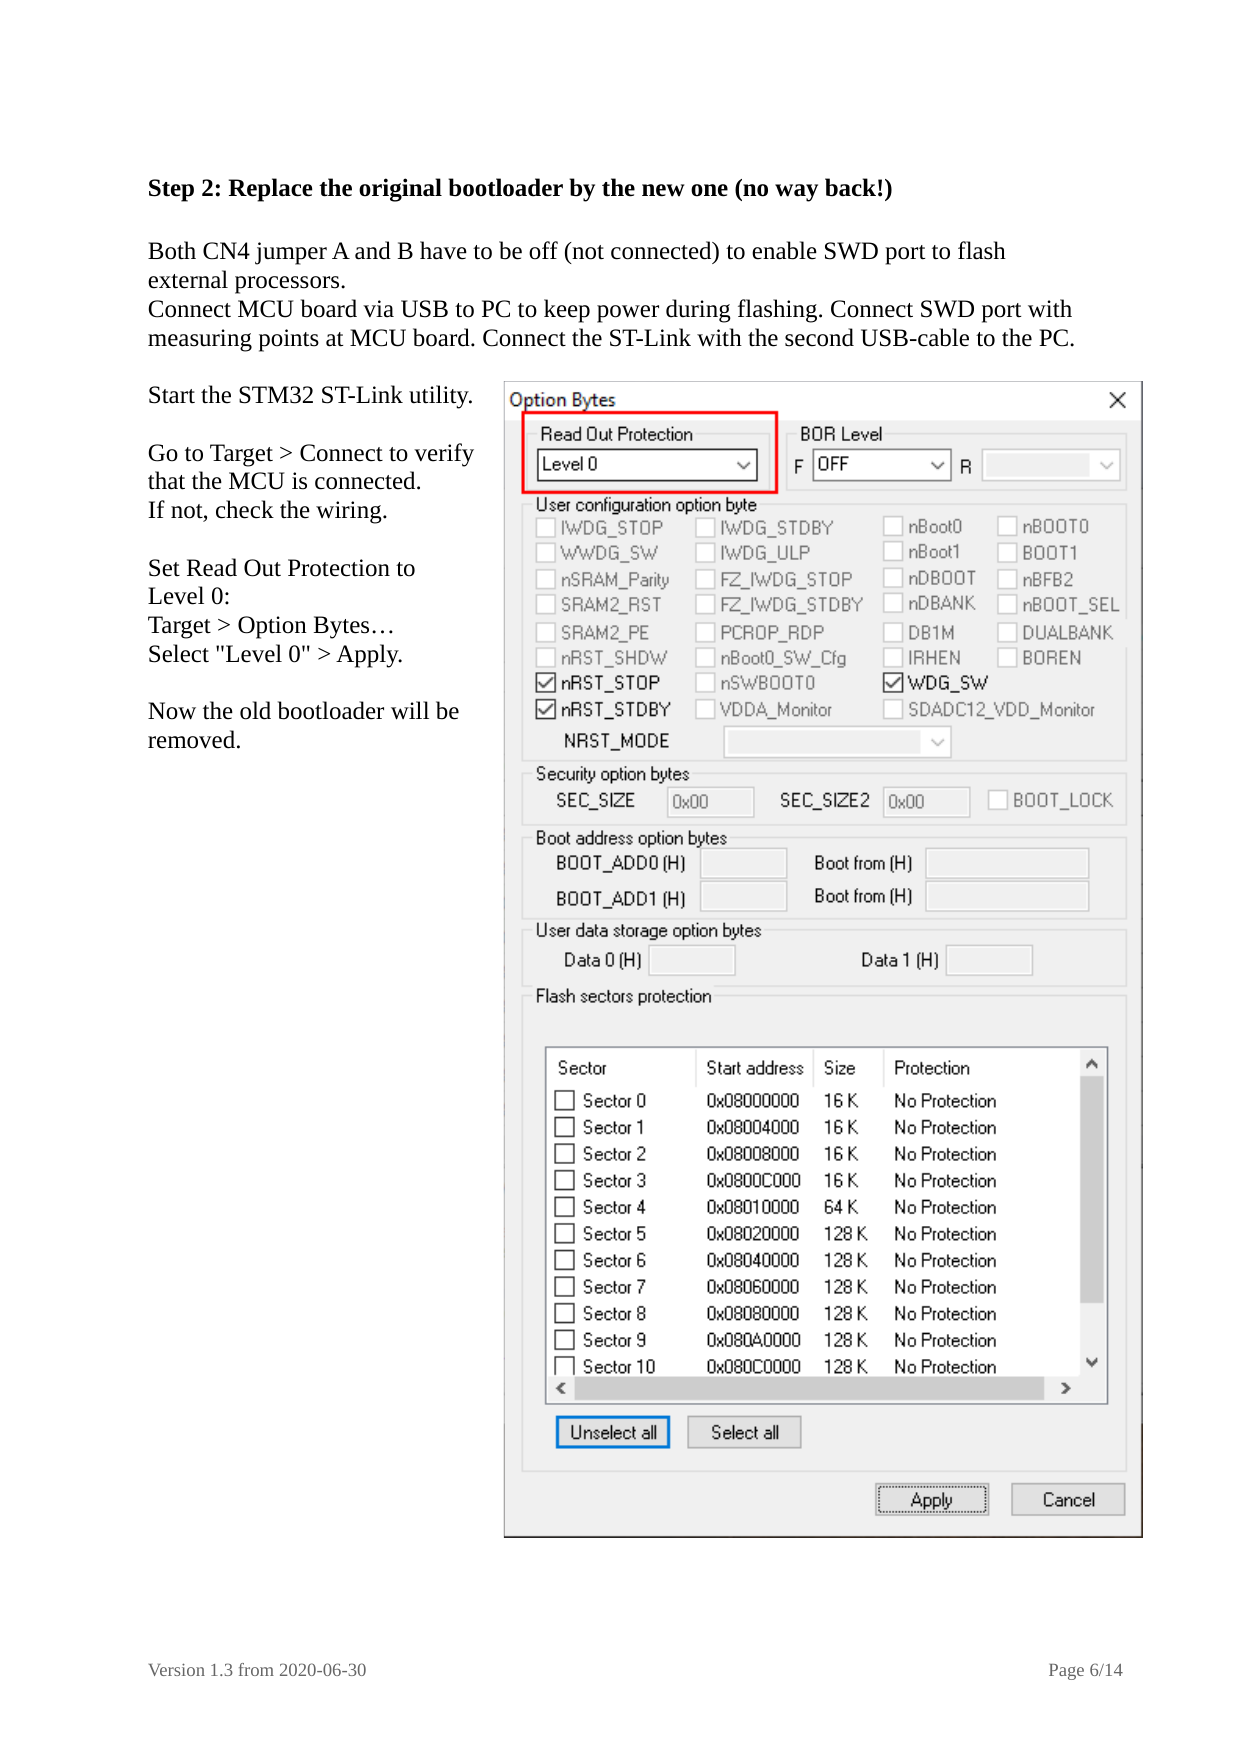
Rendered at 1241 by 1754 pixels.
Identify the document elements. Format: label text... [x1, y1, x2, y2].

text Target > Option Bytes… [148, 610, 503, 639]
subtitle Step 2: Replace the original bootloader by the new one (no way back!) [148, 173, 1093, 201]
text Now the old bootloader will be removed. [148, 696, 503, 754]
text Start the STM32 ST-Link utility. [148, 380, 1093, 409]
text Set Read Out Protection to Level 0: [148, 553, 503, 610]
text Select "Level 0" > Apply. [148, 639, 503, 668]
text Connect MCU board via USB to PC to keep power during flashing. Connect SWD port with measuring points at MCU board. Connect the ST-Link with the second USB-cable to the PC. [148, 294, 1093, 351]
text Both CN4 jumper A and B have to be off (not connected) to enable SWD port to flash external processors. [148, 236, 1093, 294]
picture [503, 381, 1143, 1538]
text Go to Target > Connect to verify that the MCU is connected. If not, check the wiring. [148, 438, 503, 524]
